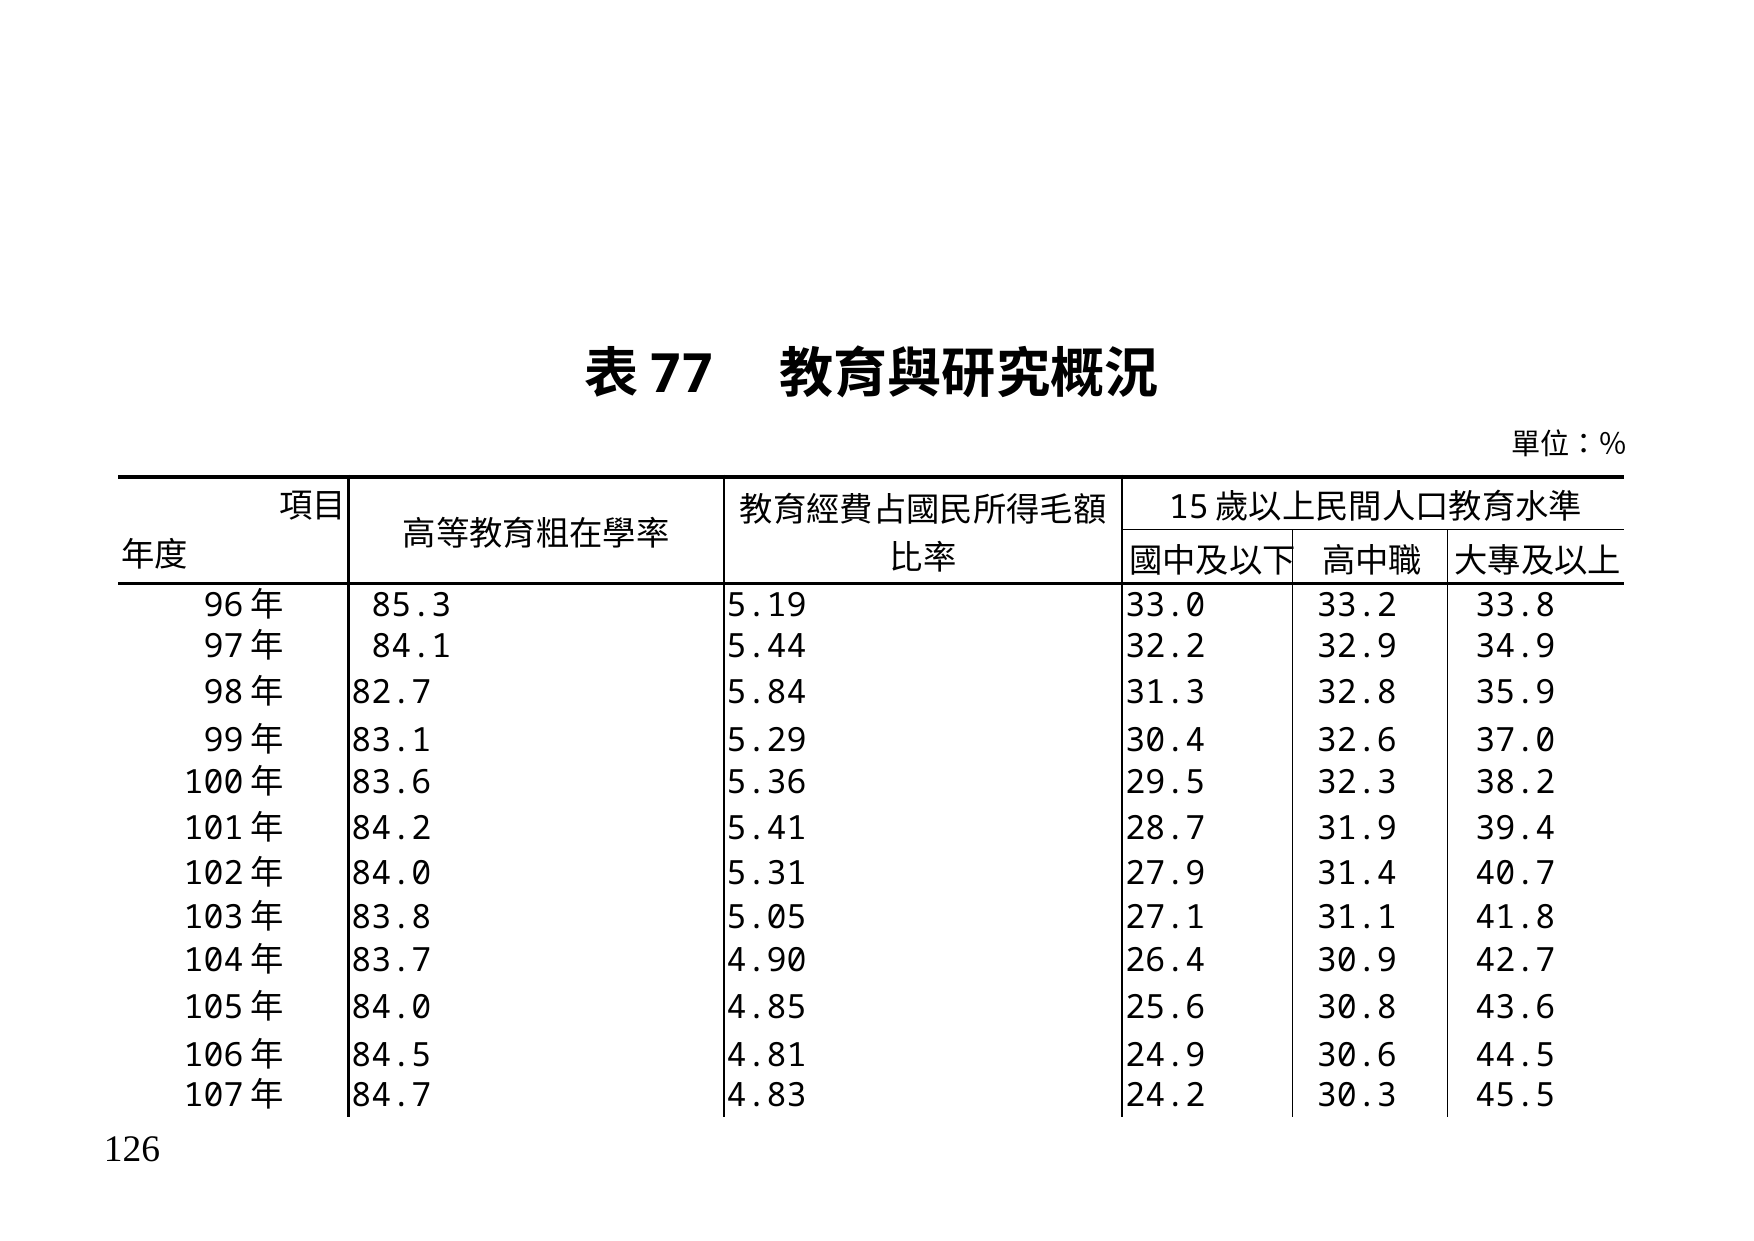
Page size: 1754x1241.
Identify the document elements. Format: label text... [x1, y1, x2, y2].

table_header 15歲以上民間人口教育水準 [1123, 479, 1624, 529]
table_cell 97年 [118, 625, 347, 668]
table_cell 83.1 [350, 718, 723, 762]
table_cell 大專及以上 [1448, 530, 1624, 582]
table_cell 84.7 [350, 1074, 723, 1117]
table_cell 31.1 [1293, 892, 1447, 942]
table_cell 33.2 [1293, 585, 1447, 624]
table_cell 44.5 [1448, 1036, 1624, 1074]
table_cell 高中職 [1293, 530, 1447, 582]
table_cell 104年 [118, 942, 347, 979]
table_cell 4.85 [725, 979, 1121, 1036]
table_cell 國中及以下 [1123, 530, 1292, 582]
table_cell 84.5 [350, 1036, 723, 1074]
table_cell 5.19 [725, 585, 1121, 624]
table_cell 105年 [118, 979, 347, 1036]
table_cell 4.83 [725, 1074, 1121, 1117]
table_cell 32.6 [1293, 718, 1447, 762]
table_cell 5.05 [725, 892, 1121, 942]
table_cell 42.7 [1448, 942, 1624, 979]
table_cell 27.9 [1123, 855, 1292, 892]
table_cell 32.8 [1293, 668, 1447, 718]
table_cell 32.3 [1293, 762, 1447, 802]
table_cell 102年 [118, 855, 347, 892]
subtitle 表77 教育與研究概況 [103, 296, 1639, 421]
table_cell 30.9 [1293, 942, 1447, 979]
table_header 教育經費占國民所得毛額比率 [725, 479, 1121, 582]
table_cell 5.44 [725, 625, 1121, 668]
table_cell 31.4 [1293, 855, 1447, 892]
table_cell 103年 [118, 892, 347, 942]
table_cell 100年 [118, 762, 347, 802]
table_cell 43.6 [1448, 979, 1624, 1036]
table_cell 24.2 [1123, 1074, 1292, 1117]
table_cell 25.6 [1123, 979, 1292, 1036]
table_cell 31.9 [1293, 802, 1447, 855]
table_cell 30.3 [1293, 1074, 1447, 1117]
table_cell 37.0 [1448, 718, 1624, 762]
table_cell 41.8 [1448, 892, 1624, 942]
table_cell 45.5 [1448, 1074, 1624, 1117]
table_cell 84.2 [350, 802, 723, 855]
table_cell 84.1 [350, 625, 723, 668]
table_cell 84.0 [350, 979, 723, 1036]
table_cell 106年 [118, 1036, 347, 1074]
text 單位：％ [103, 421, 1628, 463]
table_cell 33.8 [1448, 585, 1624, 624]
table_cell 83.6 [350, 762, 723, 802]
table_cell 96年 [118, 585, 347, 624]
table_cell 40.7 [1448, 855, 1624, 892]
table_cell 34.9 [1448, 625, 1624, 668]
table_cell 84.0 [350, 855, 723, 892]
table_cell 28.7 [1123, 802, 1292, 855]
table_cell 33.0 [1123, 585, 1292, 624]
table_cell 4.81 [725, 1036, 1121, 1074]
table_cell 83.8 [350, 892, 723, 942]
table_cell 5.41 [725, 802, 1121, 855]
table_cell 24.9 [1123, 1036, 1292, 1074]
table_cell 26.4 [1123, 942, 1292, 979]
table_cell 32.2 [1123, 625, 1292, 668]
table_header 項目 年度 [118, 479, 347, 582]
table_cell 32.9 [1293, 625, 1447, 668]
table_cell 83.7 [350, 942, 723, 979]
table_cell 30.6 [1293, 1036, 1447, 1074]
table_cell 38.2 [1448, 762, 1624, 802]
table_cell 5.36 [725, 762, 1121, 802]
table_cell 30.8 [1293, 979, 1447, 1036]
table_cell 85.3 [350, 585, 723, 624]
table_cell 29.5 [1123, 762, 1292, 802]
table_header 高等教育粗在學率 [350, 479, 723, 582]
table_cell 31.3 [1123, 668, 1292, 718]
table_cell 5.84 [725, 668, 1121, 718]
table_cell 98年 [118, 668, 347, 718]
table_cell 82.7 [350, 668, 723, 718]
table_cell 5.29 [725, 718, 1121, 762]
table_cell 27.1 [1123, 892, 1292, 942]
table_cell 101年 [118, 802, 347, 855]
table_cell 35.9 [1448, 668, 1624, 718]
table_cell 107年 [118, 1074, 347, 1117]
table_cell 5.31 [725, 855, 1121, 892]
table_cell 30.4 [1123, 718, 1292, 762]
table_cell 99年 [118, 718, 347, 762]
table_cell 39.4 [1448, 802, 1624, 855]
table_cell 4.90 [725, 942, 1121, 979]
